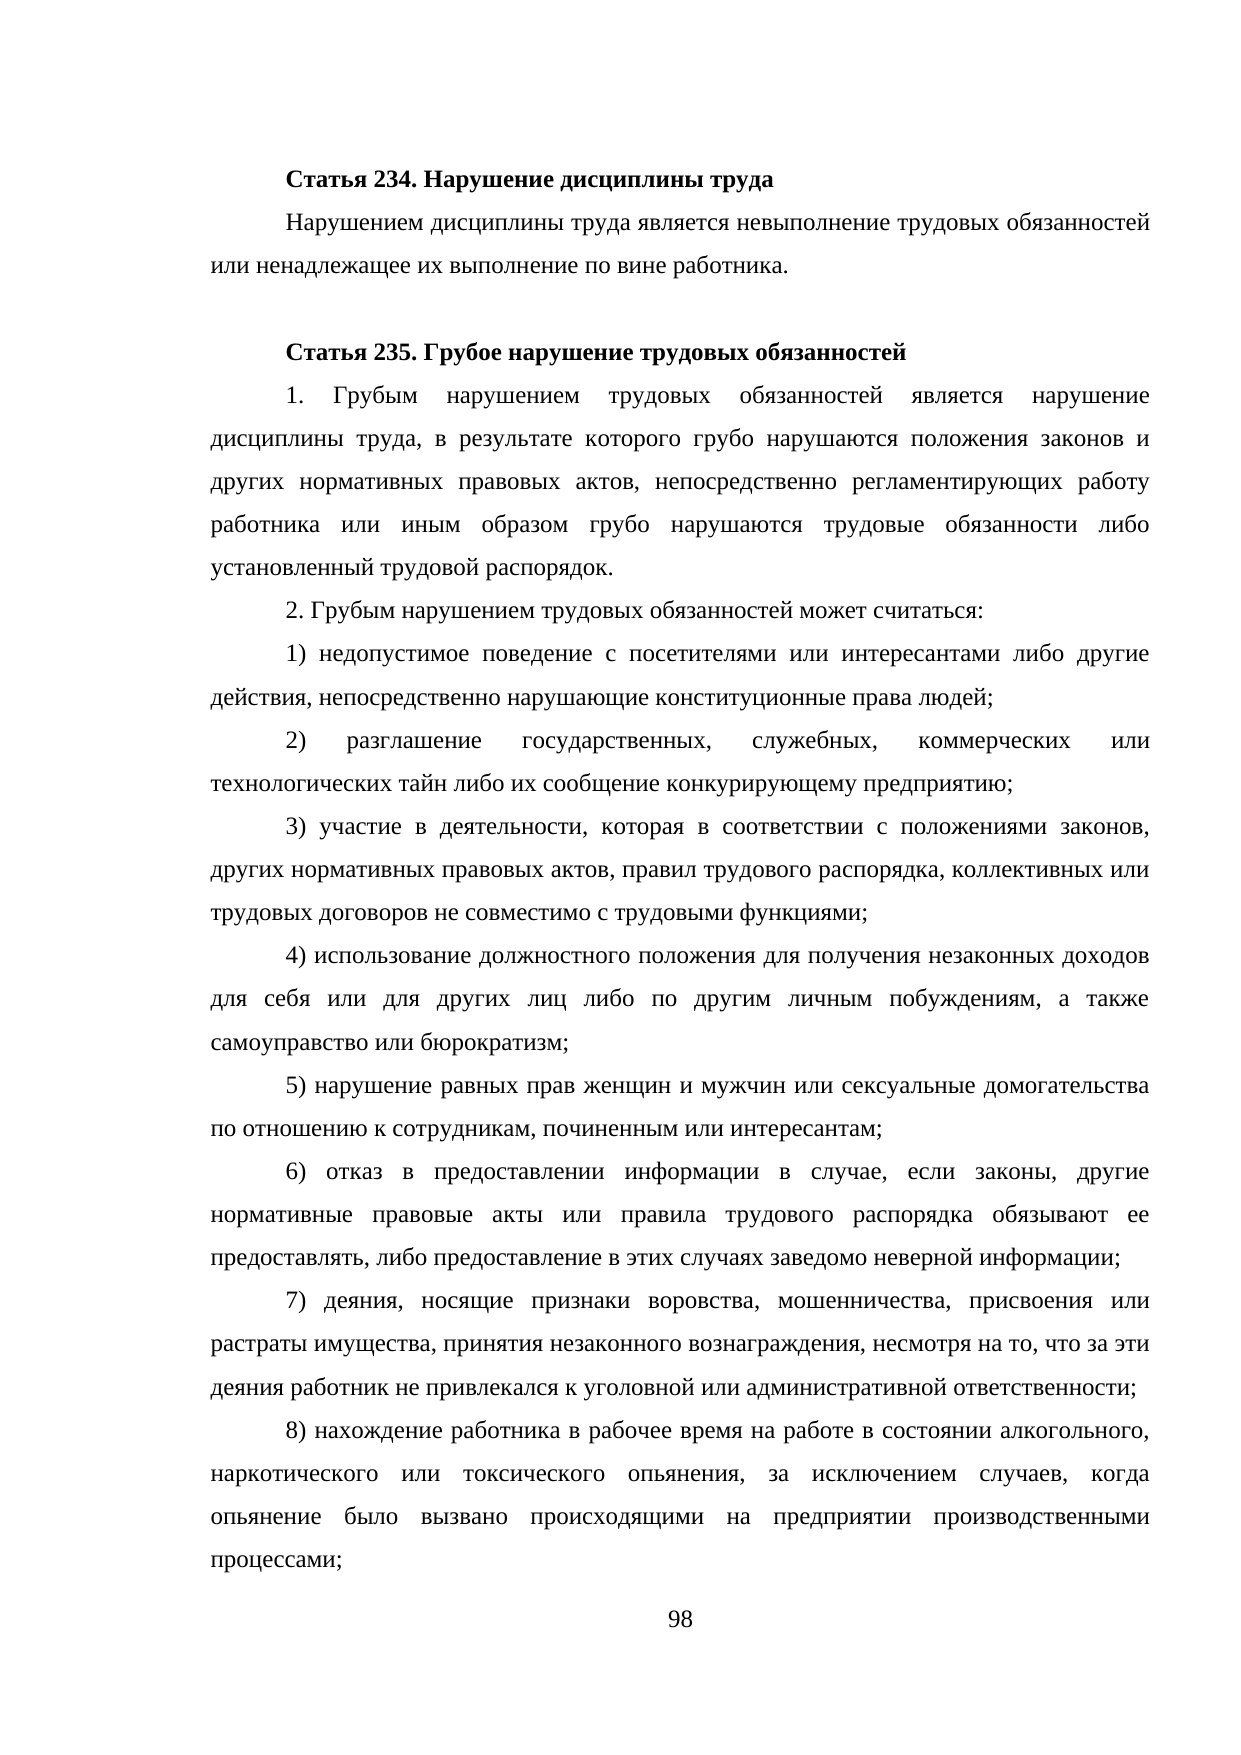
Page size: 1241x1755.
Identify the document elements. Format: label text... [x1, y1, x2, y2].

text 1) недопустимое поведение с посетителями или интересантами либо другие действия, непосредственно нарушающие конституционные права людей; [210, 638, 1151, 710]
text 6) отказ в предоставлении информации в случае, если законы, другие нормативные правовые акты или правила трудового распорядка обязывают ее предоставлять, либо предоставление в этих случаях заведомо неверной информации; [210, 1156, 1151, 1271]
text Нарушением дисциплины труда является невыполнение трудовых обязанностей или ненадлежащее их выполнение по вине работника. [210, 207, 1151, 279]
text 8) нахождение работника в рабочее время на работе в состоянии алкогольного, наркотического или токсического опьянения, за исключением случаев, когда опьянение было вызвано происходящими на предприятии производственными процессами; [210, 1415, 1151, 1573]
text Статья 235. Грубое нарушение трудовых обязанностей [210, 337, 1151, 365]
text 4) использование должностного положения для получения незаконных доходов для себя или для других лиц либо по другим личным побуждениям, а также самоуправство или бюрократизм; [210, 940, 1151, 1055]
text 2. Грубым нарушением трудовых обязанностей может считаться: [210, 595, 1151, 624]
text 3) участие в деятельности, которая в соответствии с положениями законов, других нормативных правовых актов, правил трудового распорядка, коллективных или трудовых договоров не совместимо с трудовыми функциями; [210, 811, 1151, 926]
text 2) разглашение государственных, служебных, коммерческих или технологических тайн либо их сообщение конкурирующему предприятию; [210, 725, 1151, 797]
text Статья 234. Нарушение дисциплины труда [210, 164, 1151, 193]
text 7) деяния, носящие признаки воровства, мошенничества, присвоения или растраты имущества, принятия незаконного вознаграждения, несмотря на то, что за эти деяния работник не привлекался к уголовной или административной ответственности; [210, 1285, 1151, 1400]
text 5) нарушение равных прав женщин и мужчин или сексуальные домогательства по отношению к сотрудникам, починенным или интересантам; [210, 1070, 1151, 1142]
text 1. Грубым нарушением трудовых обязанностей является нарушение дисциплины труда, в результате которого грубо нарушаются положения законов и других нормативных правовых актов, непосредственно регламентирующих работу работника или иным образом грубо нарушаются трудовые обязанности либо установленный трудовой распорядок. [210, 380, 1151, 581]
